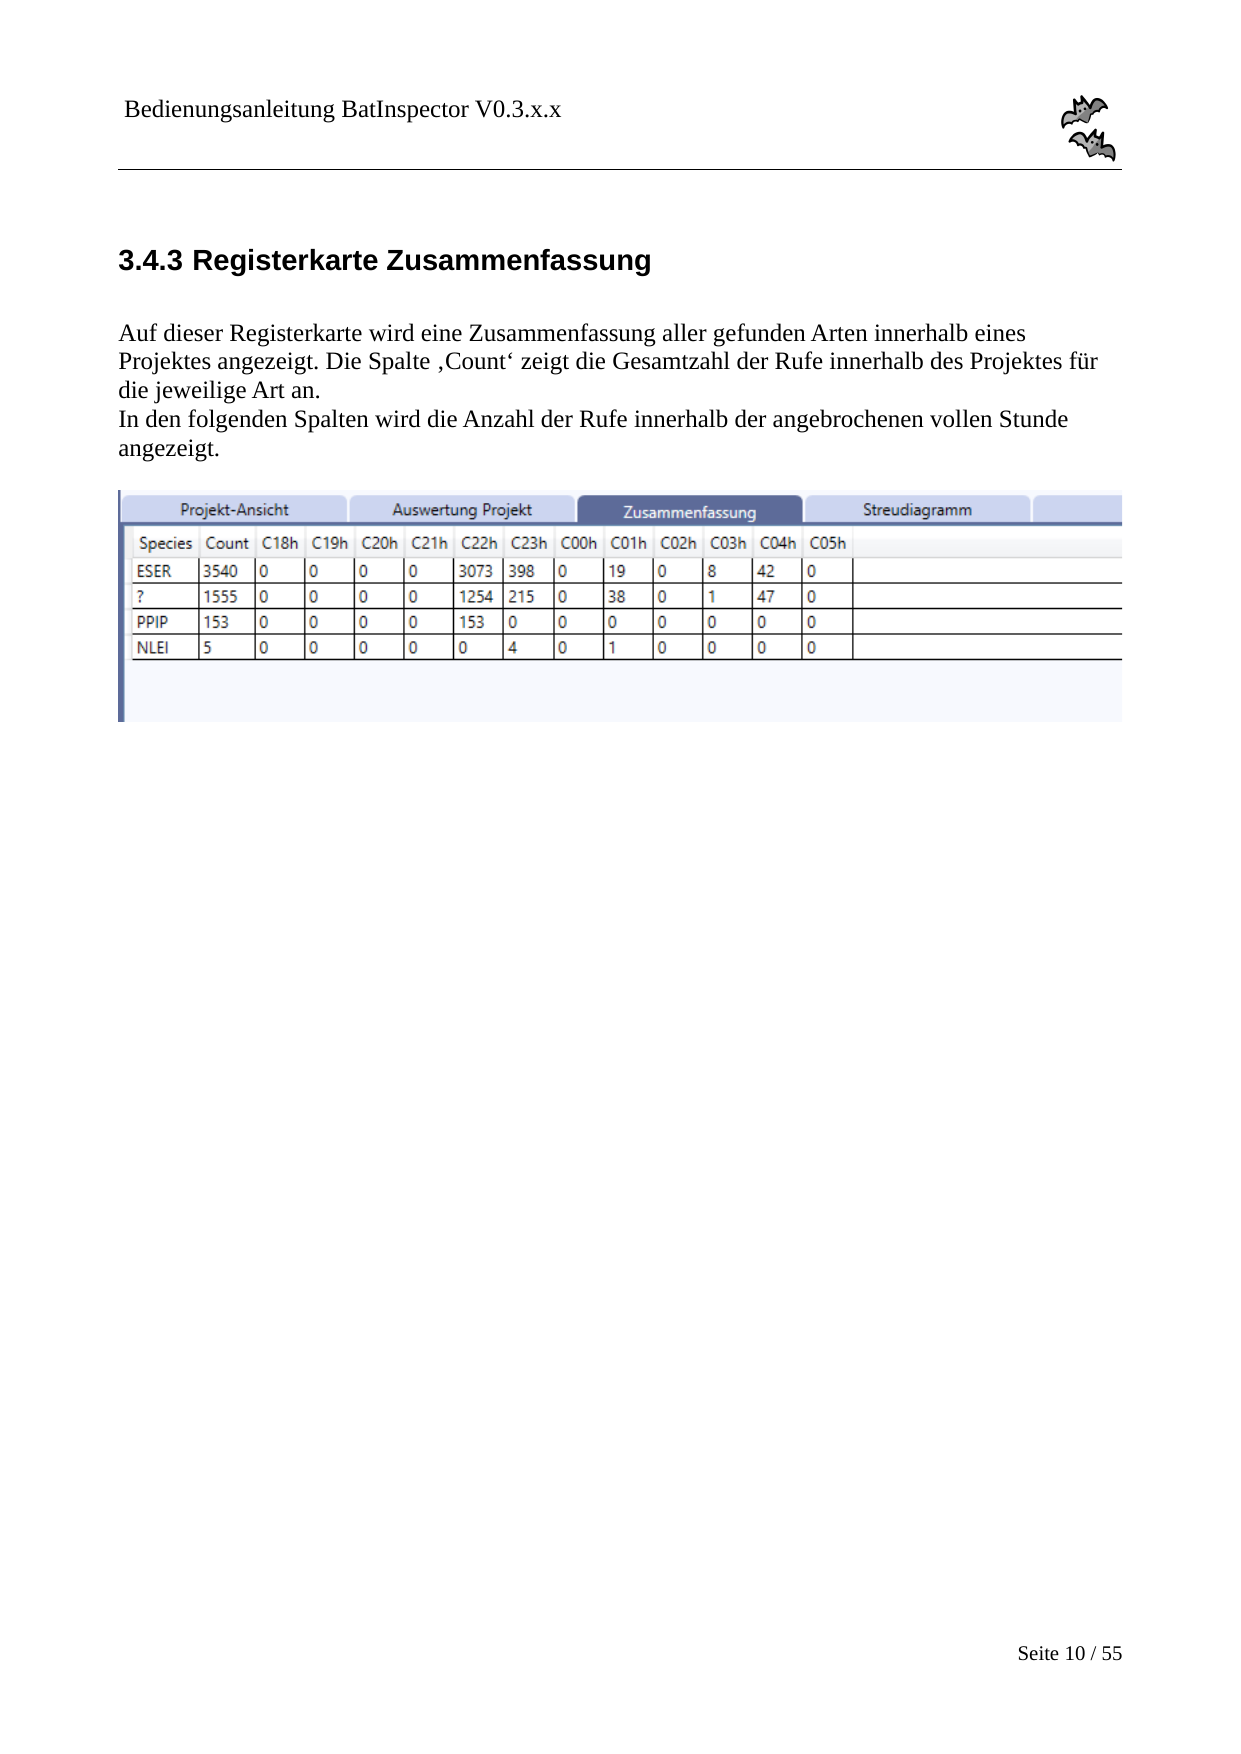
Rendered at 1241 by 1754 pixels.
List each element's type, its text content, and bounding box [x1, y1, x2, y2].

text Auf dieser Registerkarte wird eine Zusammenfassung aller gefunden Arten innerhalb eines Projektes angezeigt. Die Spalte ‚Count‘ zeigt die Gesamtzahl der Rufe innerhalb des Projektes für die jeweilige Art an. [118, 318, 1122, 404]
subtitle Registerkarte Zusammenfassung [118, 243, 1122, 276]
picture [118, 490, 1123, 722]
picture [1057, 95, 1120, 162]
text In den folgenden Spalten wird die Anzahl der Rufe innerhalb der angebrochenen vollen Stunde angezeigt. [118, 404, 1122, 461]
